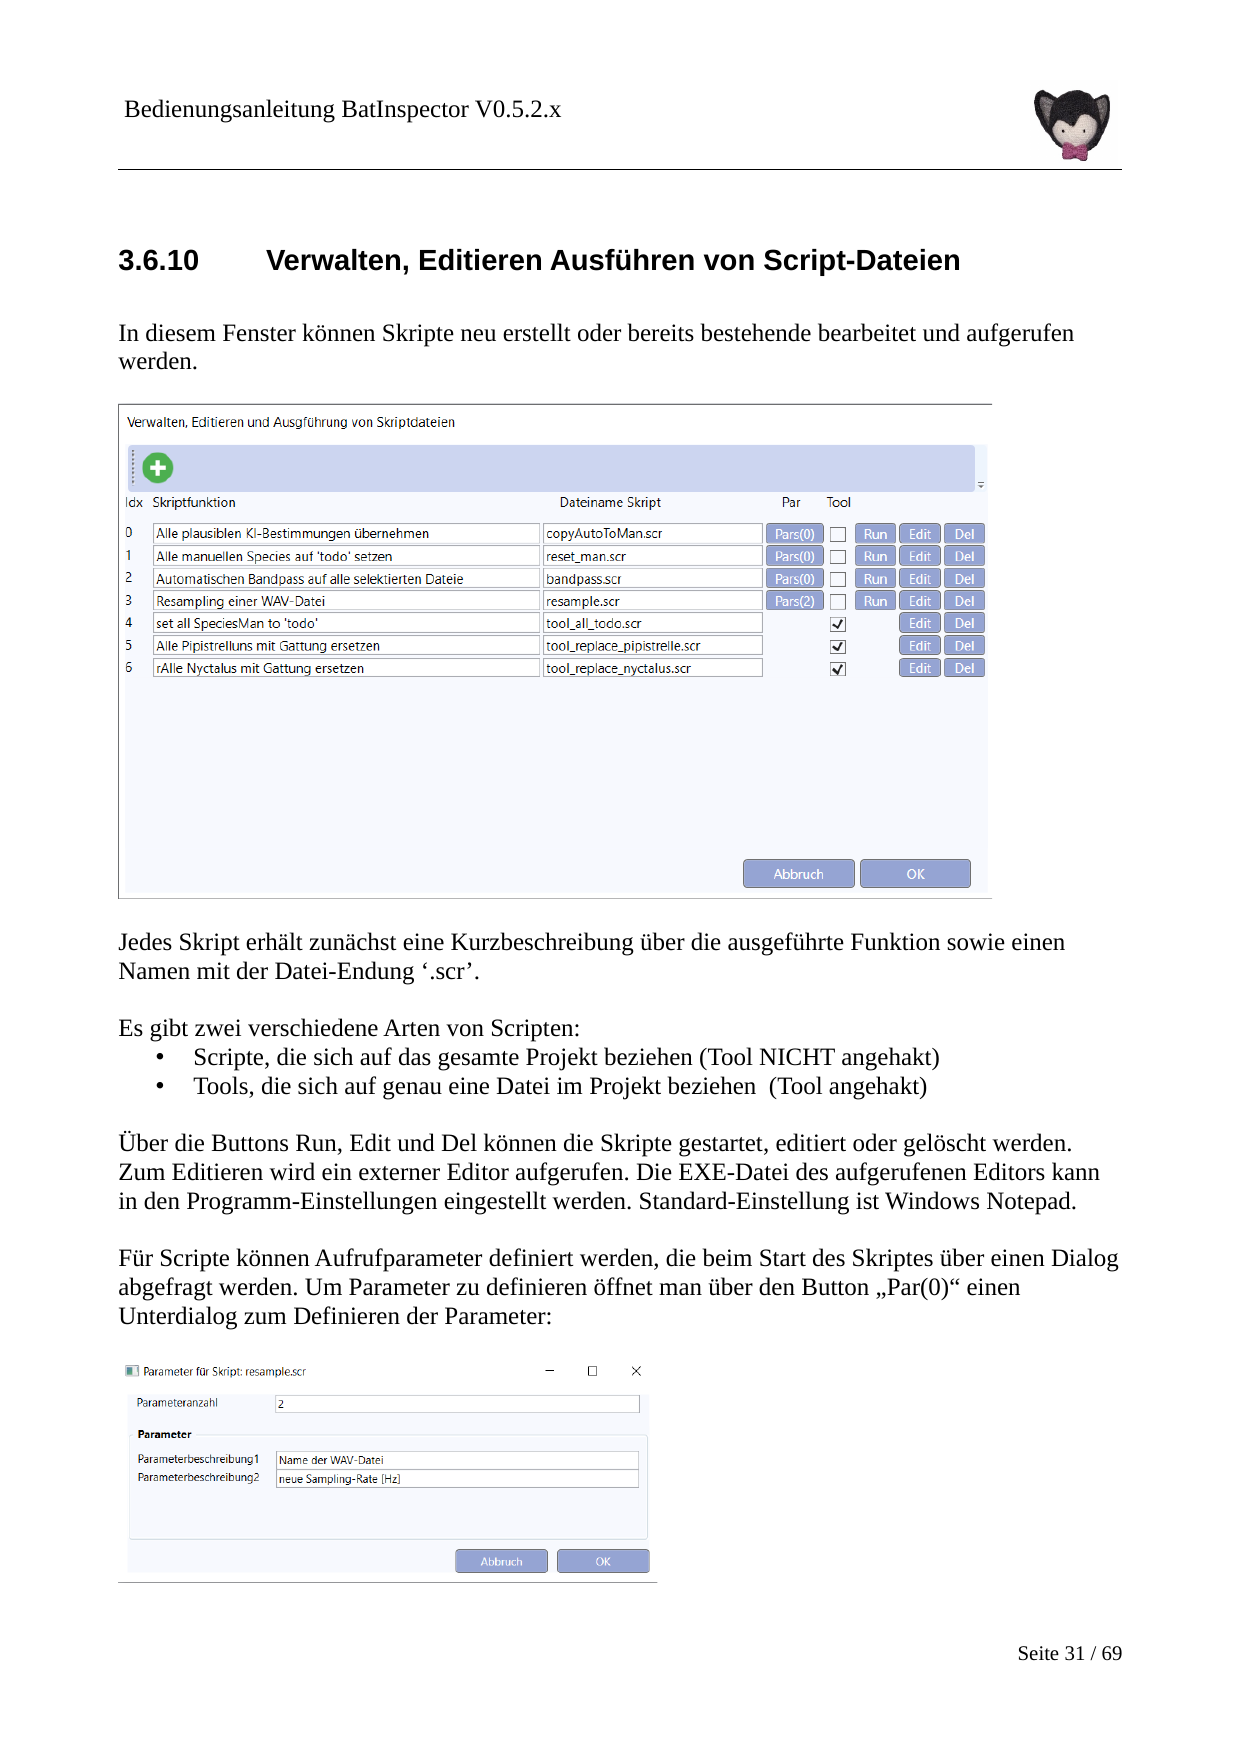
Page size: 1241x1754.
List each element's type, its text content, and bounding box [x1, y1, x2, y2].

text Über die Buttons Run, Edit und Del können die Skripte gestartet, editiert oder gelöscht werden. [118, 1128, 1122, 1157]
picture [1030, 80, 1119, 169]
subtitle Verwalten, Editieren Ausführen von Script-Dateien [118, 243, 1122, 276]
text Zum Editieren wird ein externer Editor aufgerufen. Die EXE-Datei des aufgerufenen Editors kann in den Programm-Einstellungen eingestellt werden. Standard-Einstellung ist Windows Notepad. [118, 1157, 1122, 1214]
list Tools, die sich auf genau eine Datei im Projekt beziehen (Tool angehakt) [156, 1071, 1122, 1099]
text In diesem Fenster können Skripte neu erstellt oder bereits bestehende bearbeitet und aufgerufen werden. [118, 318, 1122, 375]
text Für Scripte können Aufrufparameter definiert werden, die beim Start des Skriptes über einen Dialog abgefragt werden. Um Parameter zu definieren öffnet man über den Button „Par(0)“ einen Unterdialog zum Definieren der Parameter: [118, 1243, 1122, 1329]
text Es gibt zwei verschiedene Arten von Scripten: [118, 1013, 1122, 1042]
text Jedes Skript erhält zunächst eine Kurzbeschreibung über die ausgeführte Funktion sowie einen Namen mit der Datei-Endung ‘.scr’. [118, 927, 1122, 984]
picture [118, 403, 993, 899]
picture [118, 1358, 658, 1583]
list Scripte, die sich auf das gesamte Projekt beziehen (Tool NICHT angehakt) [156, 1042, 1122, 1071]
